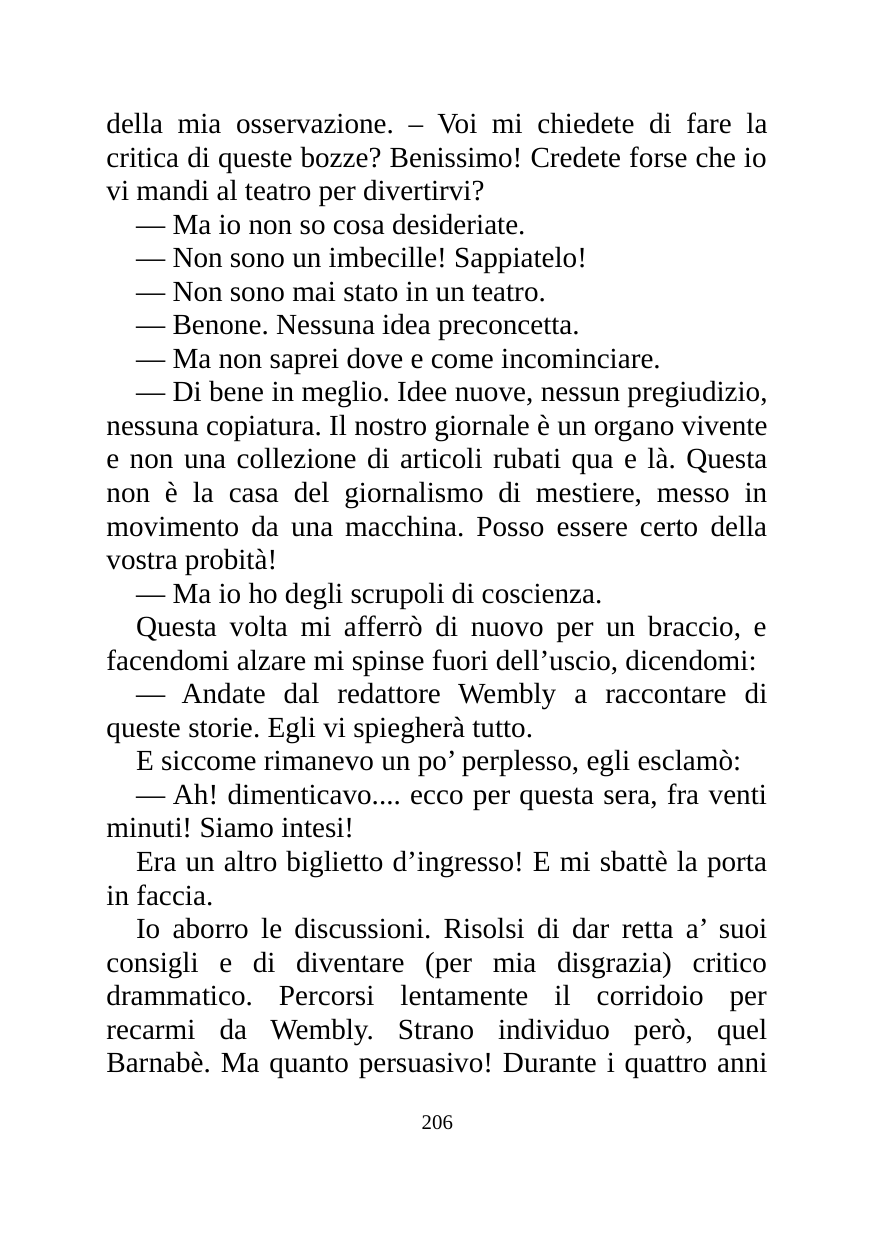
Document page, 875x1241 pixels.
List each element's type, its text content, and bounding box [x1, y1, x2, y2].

text — Non sono mai stato in un teatro. [106, 274, 768, 307]
text E siccome rimanevo un po’ perplesso, egli esclamò: [106, 743, 768, 777]
text Io aborro le discussioni. Risolsi di dar retta a’ suoi consigli e di diventare (per mia disgrazia) critico drammatico. Percorsi lentamente il corridoio per recarmi da Wembly. Strano individuo però, quel Barnabè. Ma quanto persuasivo! Durante i quattro anni [106, 911, 768, 1079]
text Era un altro biglietto d’ingresso! E mi sbattè la porta in faccia. [106, 844, 768, 911]
text — Di bene in meglio. Idee nuove, nessun pregiudizio, nessuna copiatura. Il nostro giornale è un organo vivente e non una collezione di articoli rubati qua e là. Questa non è la casa del giornalismo di mestiere, messo in movimento da una macchina. Posso essere certo della vostra probità! [106, 374, 768, 576]
text della mia osservazione. – Voi mi chiedete di fare la critica di queste bozze? Benissimo! Credete forse che io vi mandi al teatro per divertirvi? [106, 106, 768, 207]
text — Non sono un imbecille! Sappiatelo! [106, 240, 768, 274]
text — Ah! dimenticavo.... ecco per questa sera, fra venti minuti! Siamo intesi! [106, 777, 768, 844]
text — Ma non saprei dove e come incominciare. [106, 341, 768, 374]
text — Ma io non so cosa desideriate. [106, 207, 768, 240]
text — Ma io ho degli scrupoli di coscienza. [106, 576, 768, 609]
text — Andate dal redattore Wembly a raccontare di queste storie. Egli vi spiegherà tutto. [106, 676, 768, 743]
text — Benone. Nessuna idea preconcetta. [106, 307, 768, 341]
text Questa volta mi afferrò di nuovo per un braccio, e facendomi alzare mi spinse fuori dell’uscio, dicendomi: [106, 609, 768, 676]
